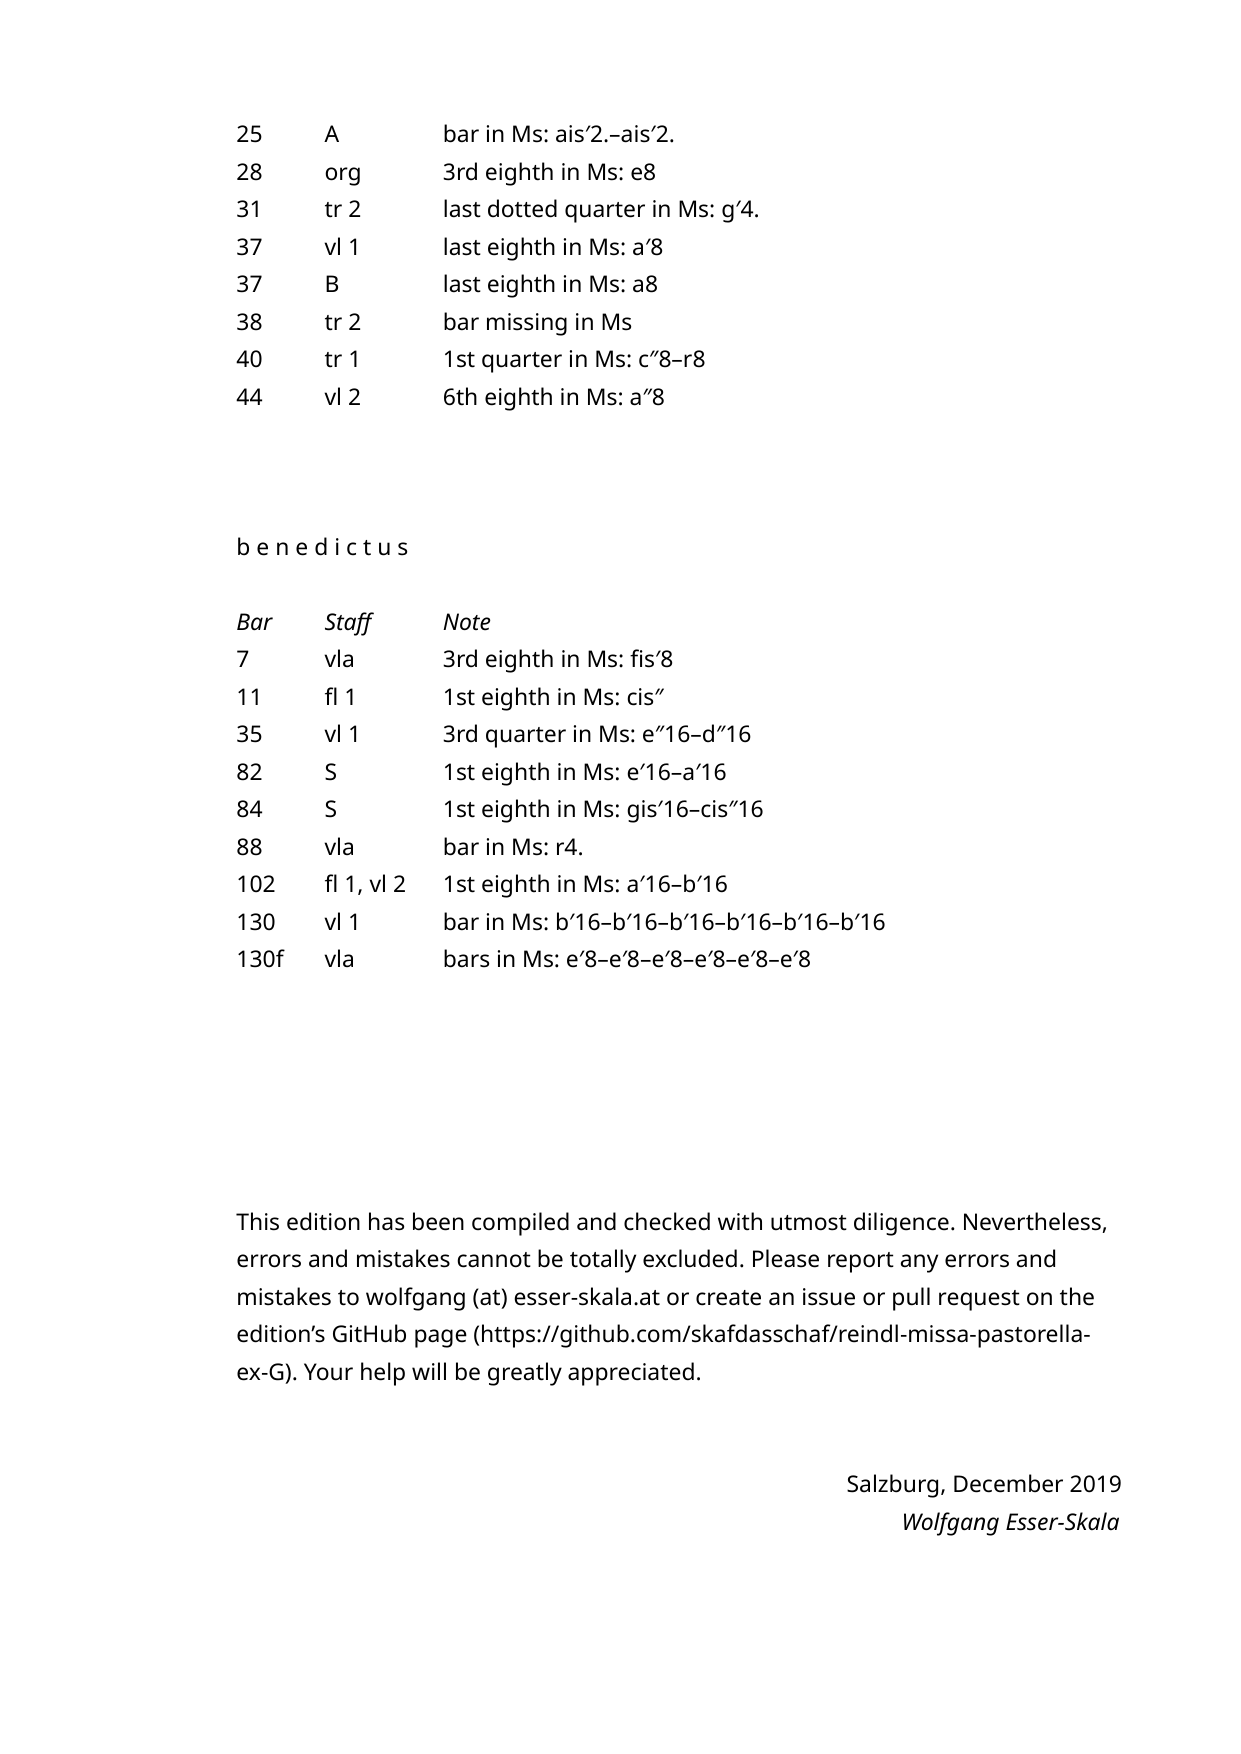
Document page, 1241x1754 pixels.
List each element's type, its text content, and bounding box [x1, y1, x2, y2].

text b e n e d i c t u s [236, 531, 1122, 562]
text Bar Staff Note 7 vla 3rd eighth in Ms: fis′8 11 fl 1 1st eighth in Ms: cis″ 35 vl 1 3rd quarter in Ms: e″16–d″16 82 S 1st eighth in Ms: e′16–a′16 84 S 1st eighth in Ms: gis′16–cis″16 88 vla bar in Ms: r4. 102 fl 1, vl 2 1st eighth in Ms: a′16–b′16 130 vl 1 bar in Ms: b′16–b′16–b′16–b′16–b′16–b′16 130f vla bars in Ms: e′8–e′8–e′8–e′8–e′8–e′8 [236, 606, 1122, 1049]
text Salzburg, December 2019 Wolfgang Esser-Skala [236, 1468, 1122, 1537]
text 25 A bar in Ms: ais′2.–ais′2. 28 org 3rd eighth in Ms: e8 31 tr 2 last dotted quarter in Ms: g′4. 37 vl 1 last eighth in Ms: a′8 37 B last eighth in Ms: a8 38 tr 2 bar missing in Ms 40 tr 1 1st quarter in Ms: c″8–r8 44 vl 2 6th eighth in Ms: a″8 [236, 118, 1122, 412]
text This edition has been compiled and checked with utmost diligence. Nevertheless, errors and mistakes cannot be totally excluded. Please report any errors and mistakes to wolfgang (at) esser-skala.at or create an issue or pull request on the edition’s GitHub page (https://github.com/skafdasschaf/reindl-missa-pastorella-ex-G). Your help will be greatly appreciated. [236, 1206, 1122, 1387]
